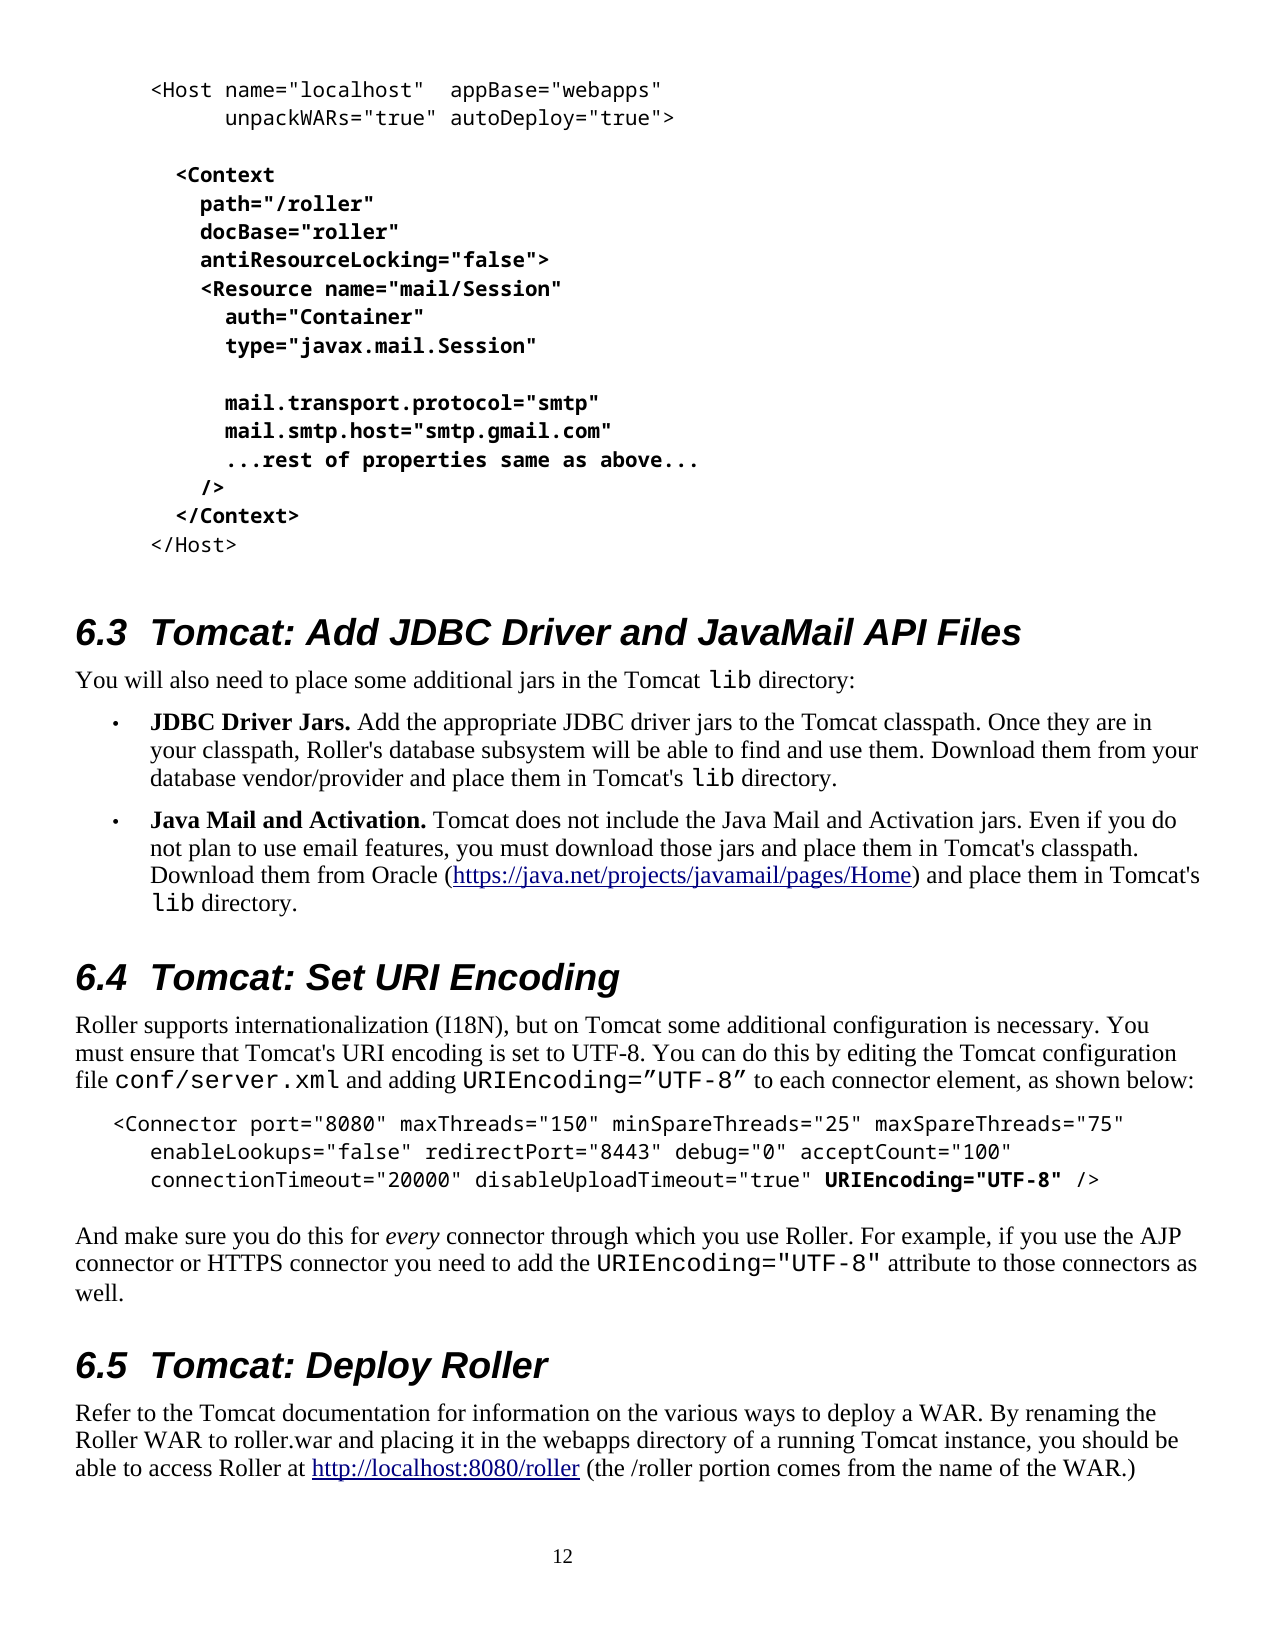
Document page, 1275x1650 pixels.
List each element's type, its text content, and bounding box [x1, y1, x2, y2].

list JDBC Driver Jars. Add the appropriate JDBC driver jars to the Tomcat classpath. Once they are in your classpath, Roller's database subsystem will be able to find and use them. Download them from your database vendor/provider and place them in Tomcat's lib directory. [112, 708, 1200, 794]
text mail.smtp.host="smtp.gmail.com" [75, 416, 1200, 445]
text <Resource name="mail/Session" [75, 274, 1200, 302]
text unpackWARs="true" autoDeploy="true"> [75, 103, 1200, 132]
text path="/roller" [75, 189, 1200, 217]
text ...rest of properties same as above... [75, 445, 1200, 473]
text </Context> [75, 502, 1200, 530]
text mail.transport.protocol="smtp" [75, 388, 1200, 416]
subtitle Tomcat: Set URI Encoding [75, 957, 1200, 998]
text And make sure you do this for every connector through which you use Roller. For example, if you use the AJP connector or HTTPS connector you need to add the URIEncoding="UTF-8" attribute to those connectors as well. [75, 1222, 1200, 1307]
text auth="Container" [75, 302, 1200, 331]
text docBase="roller" [75, 217, 1200, 246]
text </Host> [75, 530, 1200, 558]
text connectionTimeout="20000" disableUploadTimeout="true" URIEncoding="UTF-8" /> [75, 1166, 1200, 1194]
text <Connector port="8080" maxThreads="150" minSpareThreads="25" maxSpareThreads="75" [75, 1109, 1200, 1137]
text enableLookups="false" redirectPort="8443" debug="0" acceptCount="100" [75, 1137, 1200, 1166]
subtitle Tomcat: Deploy Roller [75, 1344, 1200, 1386]
subtitle Tomcat: Add JDBC Driver and JavaMail API Files [75, 612, 1200, 654]
text <Context [75, 160, 1200, 189]
text /> [75, 473, 1200, 502]
text You will also need to place some additional jars in the Tomcat lib directory: [75, 666, 1200, 696]
text Refer to the Tomcat documentation for information on the various ways to deploy a WAR. By renaming the Roller WAR to roller.war and placing it in the webapps directory of a running Tomcat instance, you should be able to access Roller at http://localhost:8080/roller (the /roller portion comes from the name of the WAR.) [75, 1399, 1200, 1482]
text antiResourceLocking="false"> [75, 246, 1200, 274]
text type="javax.mail.Session" [75, 331, 1200, 359]
list Java Mail and Activation. Tomcat does not include the Java Mail and Activation jars. Even if you do not plan to use email features, you must download those jars and place them in Tomcat's classpath. Download them from Oracle (https://java.net/projects/javamail/pages/Home) and place them in Tomcat's lib directory. [112, 806, 1200, 919]
text Roller supports internationalization (I18N), but on Tomcat some additional configuration is necessary. You must ensure that Tomcat's URI encoding is set to UTF-8. You can do this by editing the Tomcat configuration file conf/server.xml and adding URIEncoding=”UTF-8” to each connector element, as shown below: [75, 1011, 1200, 1096]
text <Host name="localhost" appBase="webapps" [75, 75, 1200, 103]
